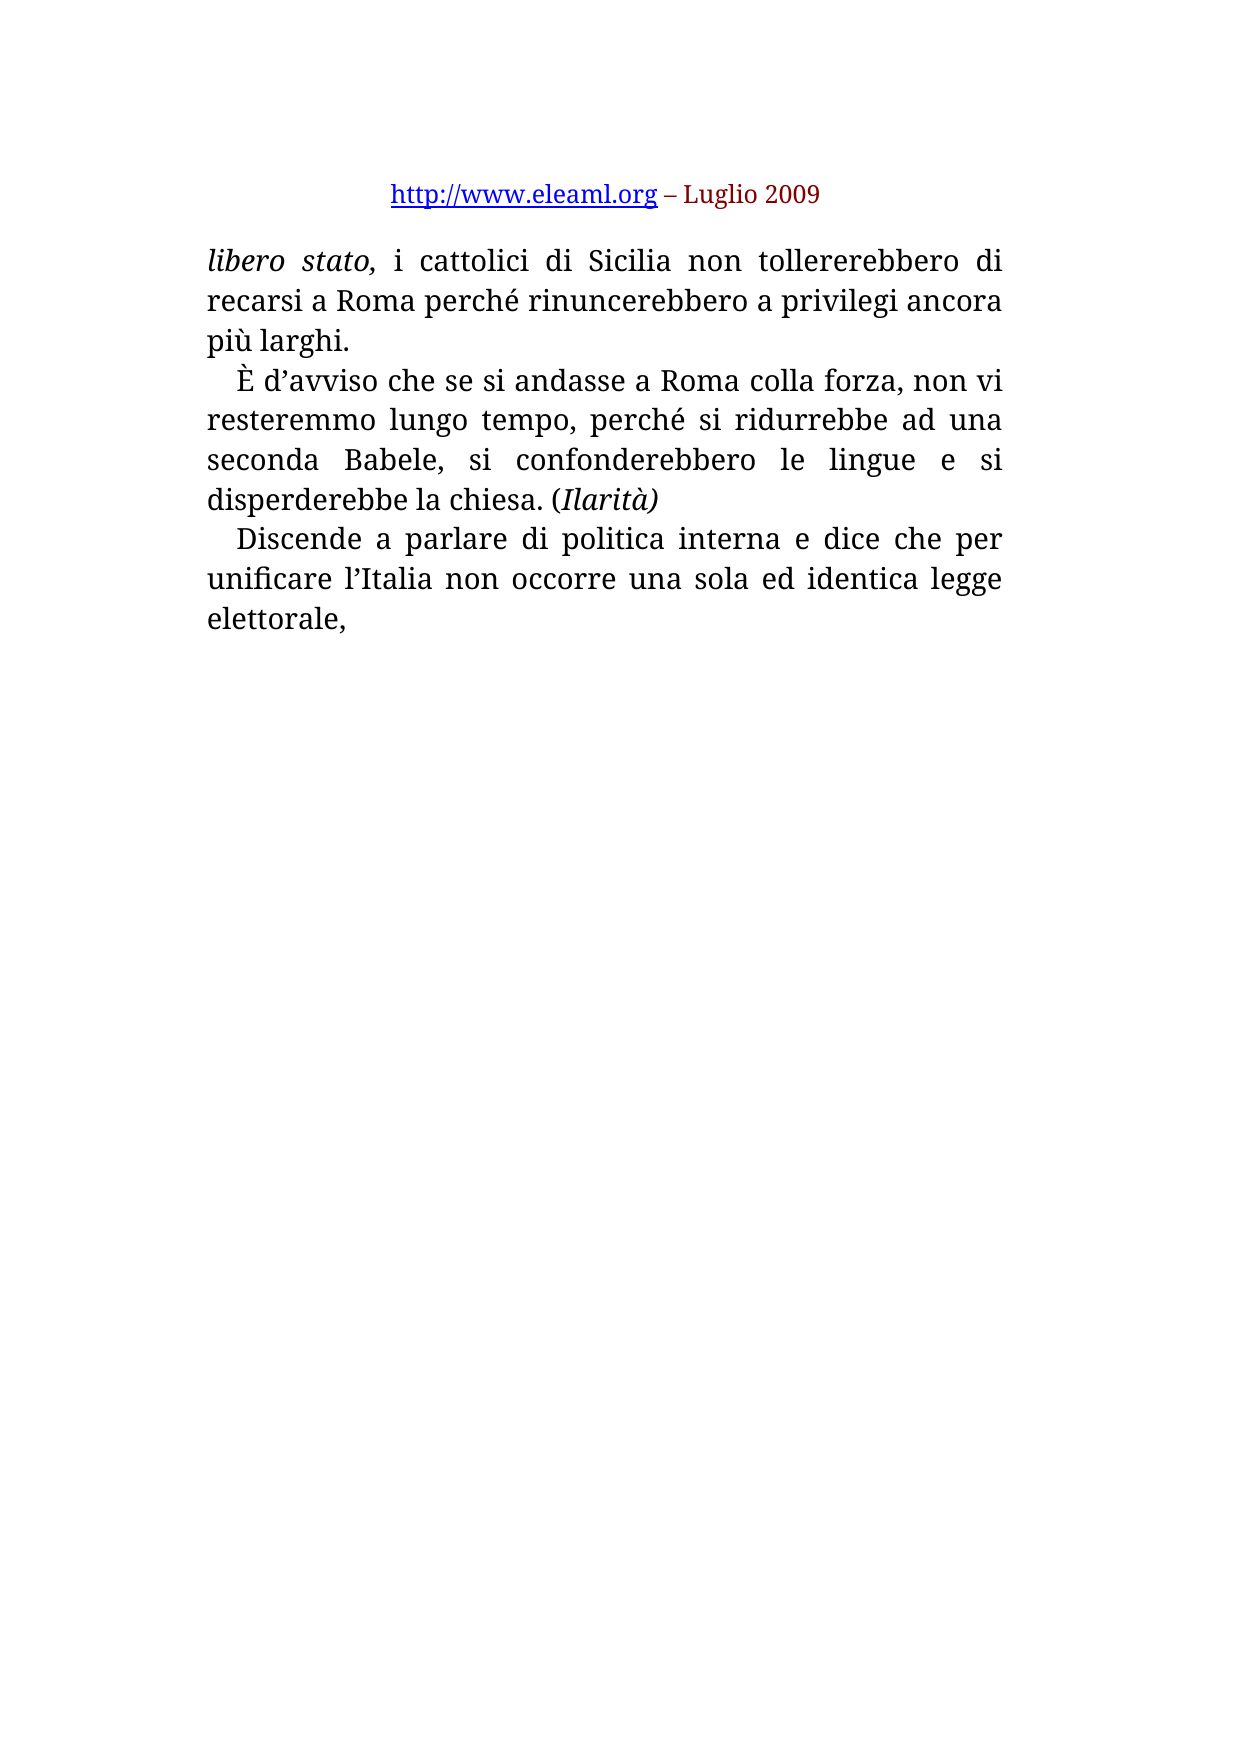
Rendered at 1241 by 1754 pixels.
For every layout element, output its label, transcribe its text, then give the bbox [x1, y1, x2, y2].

text È d’avviso che se si andasse a Roma colla forza, non vi resteremmo lungo tempo, perché si ridurrebbe ad una seconda Babele, si confonderebbero le lingue e si disperderebbe la chiesa. (Ilarità) [207, 360, 1004, 518]
text libero stato, i cattolici di Sicilia non tollererebbero di recarsi a Roma perché rinuncerebbero a privilegi ancora più larghi. [207, 241, 1004, 360]
text Discende a parlare di politica interna e dice che per unificare l’Italia non occorre una sola ed identica legge elettorale, [207, 518, 1004, 638]
